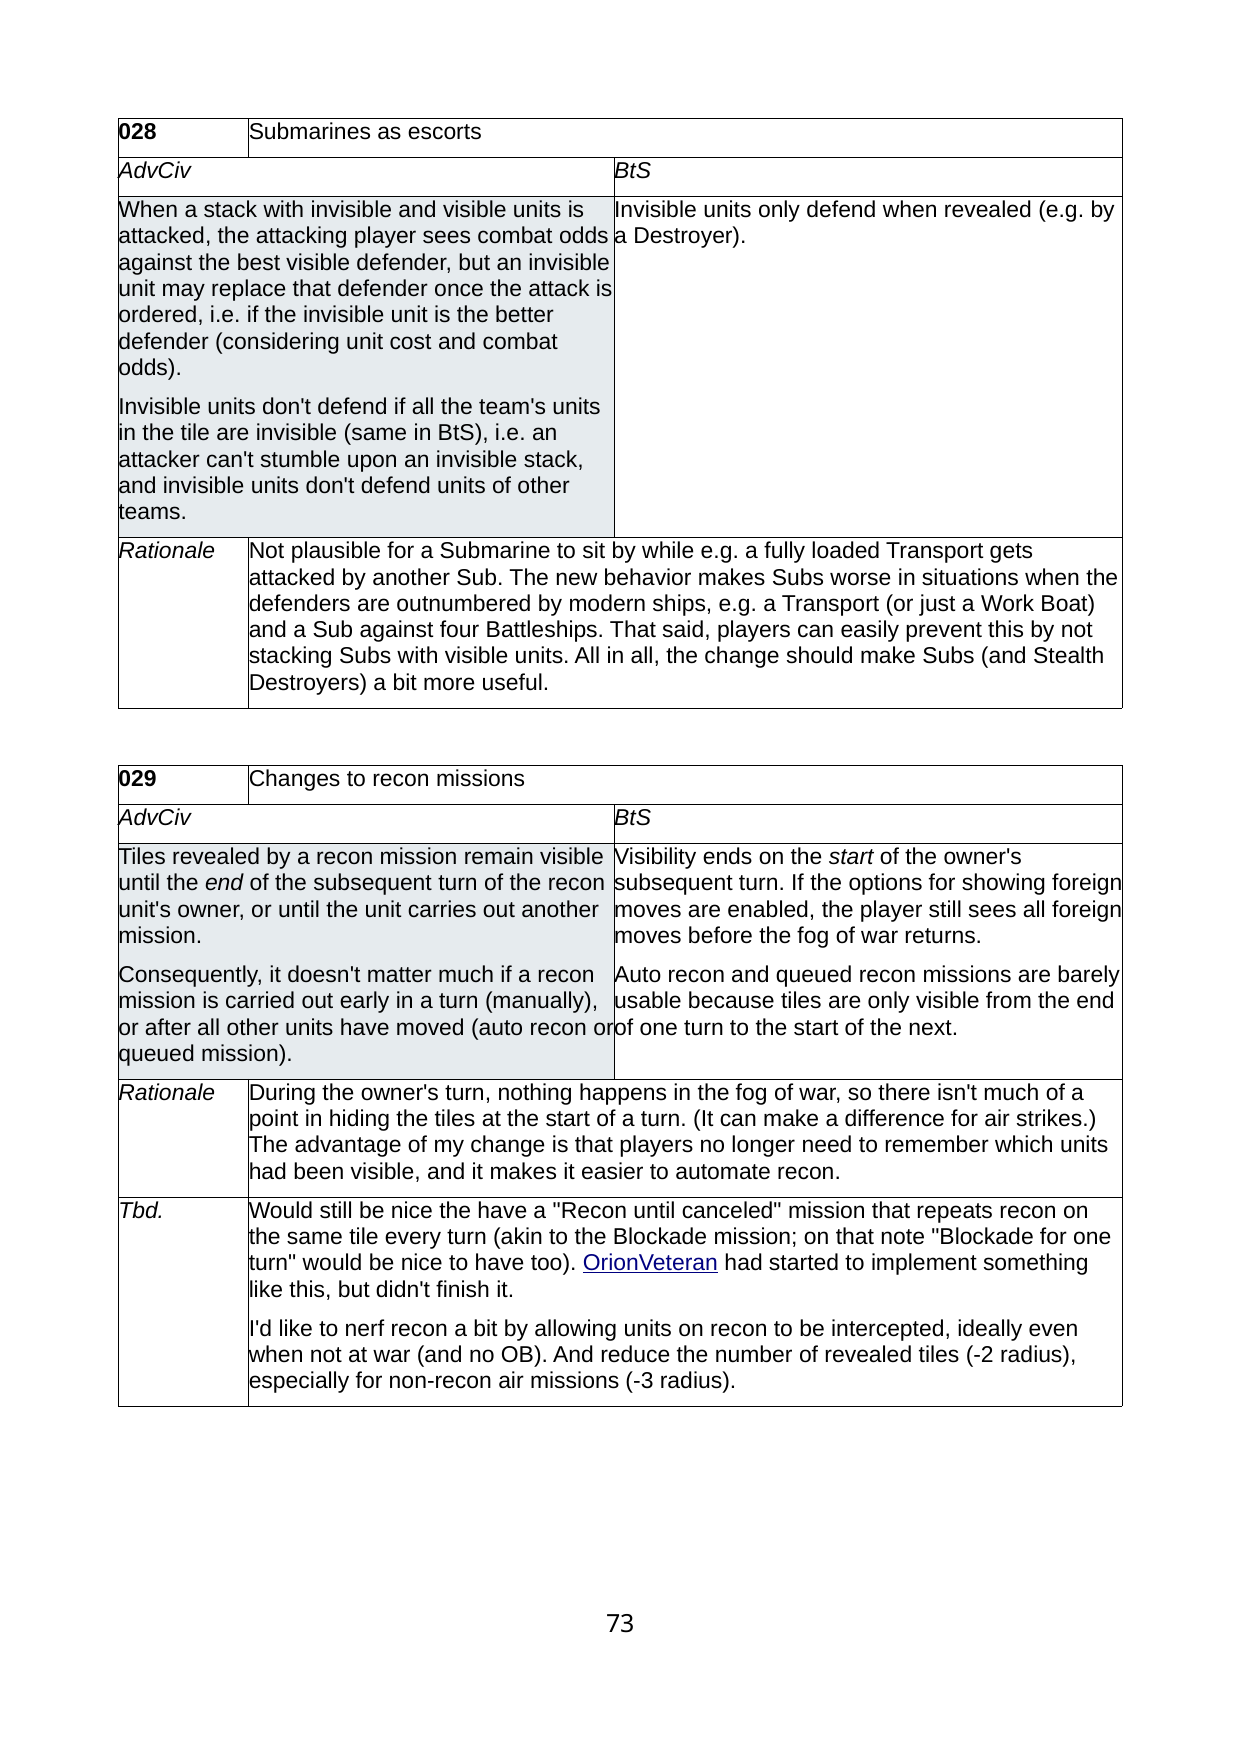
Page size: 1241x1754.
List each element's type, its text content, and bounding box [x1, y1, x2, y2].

table_cell During the owner's turn, nothing happens in the fog of war, so there isn't much of a point in hiding the tiles at the start of a turn. (It can make a difference for air strikes.) The advantage of my change is that players no longer need to remember which units had been visible, and it makes it easier to automate recon. [249, 1080, 1122, 1197]
table_cell Not plausible for a Submarine to sit by while e.g. a fully loaded Transport gets attacked by another Sub. The new behavior makes Subs worse in situations when the defenders are outnumbered by modern ships, e.g. a Transport (or just a Work Boat) and a Sub against four Battleships. That said, players can easily prevent this by not stacking Subs with visible units. All in all, the change should make Subs (and Stealth Destroyers) a bit more useful. [249, 538, 1122, 708]
table_cell Tbd. [119, 1198, 248, 1406]
table_cell Rationale [119, 538, 248, 708]
table_cell BtS [615, 158, 1122, 196]
table_cell Invisible units only defend when revealed (e.g. by a Destroyer). [615, 197, 1122, 537]
table_cell Visibility ends on the start of the owner's subsequent turn. If the options for showing foreign moves are enabled, the player still sees all foreign moves before the fog of war returns. Auto recon and queued recon missions are barely usable because tiles are only visible from the end of one turn to the start of the next. [615, 844, 1122, 1079]
table_header 028 [119, 119, 248, 157]
table_cell Would still be nice the have a "Recon until canceled" mission that repeats recon on the same tile every turn (akin to the Blockade mission; on that note "Blockade for one turn" would be nice to have too). OrionVeteran had started to implement something like this, but didn't finish it. I'd like to nerf recon a bit by allowing units on recon to be intercepted, ideally even when not at war (and no OB). And reduce the number of revealed tiles (-2 radius), especially for non-recon air missions (-3 radius). [249, 1198, 1122, 1406]
table_cell AdvCiv [119, 805, 614, 843]
table_cell AdvCiv [119, 158, 614, 196]
table_header 029 [119, 766, 248, 804]
table_header Changes to recon missions [249, 766, 1122, 804]
table_header Submarines as escorts [249, 119, 1122, 157]
table_cell Rationale [119, 1080, 248, 1197]
table_cell BtS [615, 805, 1122, 843]
table_cell Tiles revealed by a recon mission remain visible until the end of the subsequent turn of the recon unit's owner, or until the unit carries out another mission. Consequently, it doesn't matter much if a recon mission is carried out early in a turn (manually), or after all other units have moved (auto recon or queued mission). [119, 844, 614, 1079]
table_cell When a stack with invisible and visible units is attacked, the attacking player sees combat odds against the best visible defender, but an invisible unit may replace that defender once the attack is ordered, i.e. if the invisible unit is the better defender (considering unit cost and combat odds). Invisible units don't defend if all the team's units in the tile are invisible (same in BtS), i.e. an attacker can't stumble upon an invisible stack, and invisible units don't defend units of other teams. [119, 197, 614, 537]
